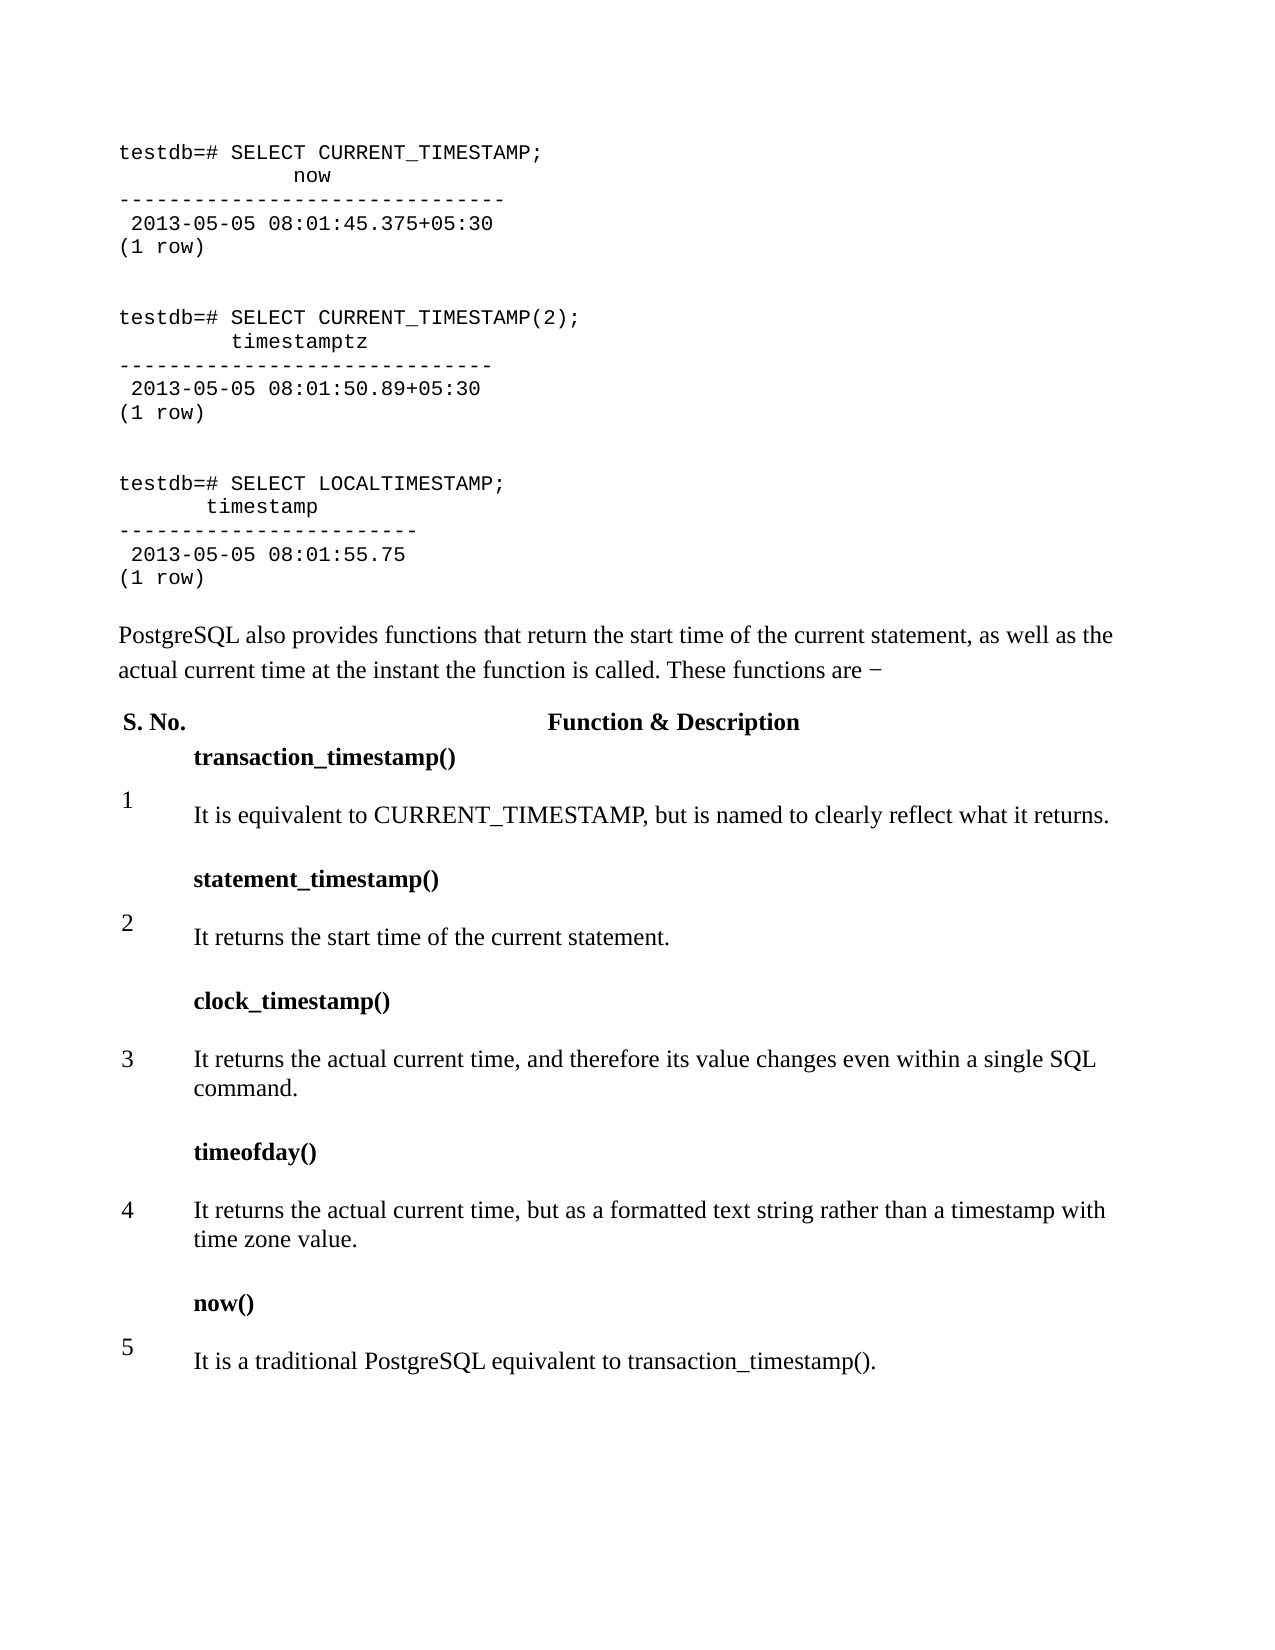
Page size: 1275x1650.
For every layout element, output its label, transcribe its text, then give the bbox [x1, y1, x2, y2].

text testdb=# SELECT CURRENT_TIMESTAMP; [118, 142, 1157, 165]
text timestamptz [118, 331, 1157, 354]
text 2013-05-05 08:01:50.89+05:30 [118, 378, 1157, 402]
text 2013-05-05 08:01:45.375+05:30 [118, 213, 1157, 236]
text ------------------------------- [118, 189, 1157, 213]
text now [118, 165, 1157, 189]
table_cell 3 [118, 983, 190, 1134]
text testdb=# SELECT CURRENT_TIMESTAMP(2); [118, 307, 1157, 331]
text (1 row) [118, 236, 1157, 260]
text ------------------------ [118, 520, 1157, 544]
text (1 row) [118, 567, 1157, 591]
table_cell 1 [118, 739, 190, 861]
table_header S. No. [118, 704, 190, 739]
text testdb=# SELECT LOCALTIMESTAMP; [118, 473, 1157, 496]
text PostgreSQL also provides functions that return the start time of the current statement, as well as the actual current time at the instant the function is called. These functions are − [118, 621, 1157, 684]
table_cell timeofday() It returns the actual current time, but as a formatted text string rather than a timestamp with time zone value. [190, 1134, 1157, 1285]
table_cell now() It is a traditional PostgreSQL equivalent to transaction_timestamp(). [190, 1285, 1157, 1408]
text (1 row) [118, 402, 1157, 426]
table_cell 2 [118, 861, 190, 983]
text 2013-05-05 08:01:55.75 [118, 544, 1157, 567]
table_header Function & Description [190, 704, 1157, 739]
table_cell 4 [118, 1134, 190, 1285]
table_cell statement_timestamp() It returns the start time of the current statement. [190, 861, 1157, 983]
text timestamp [118, 496, 1157, 520]
text ------------------------------ [118, 354, 1157, 378]
table_cell transaction_timestamp() It is equivalent to CURRENT_TIMESTAMP, but is named to clearly reflect what it returns. [190, 739, 1157, 861]
table_cell 5 [118, 1285, 190, 1408]
table_cell clock_timestamp() It returns the actual current time, and therefore its value changes even within a single SQL command. [190, 983, 1157, 1134]
